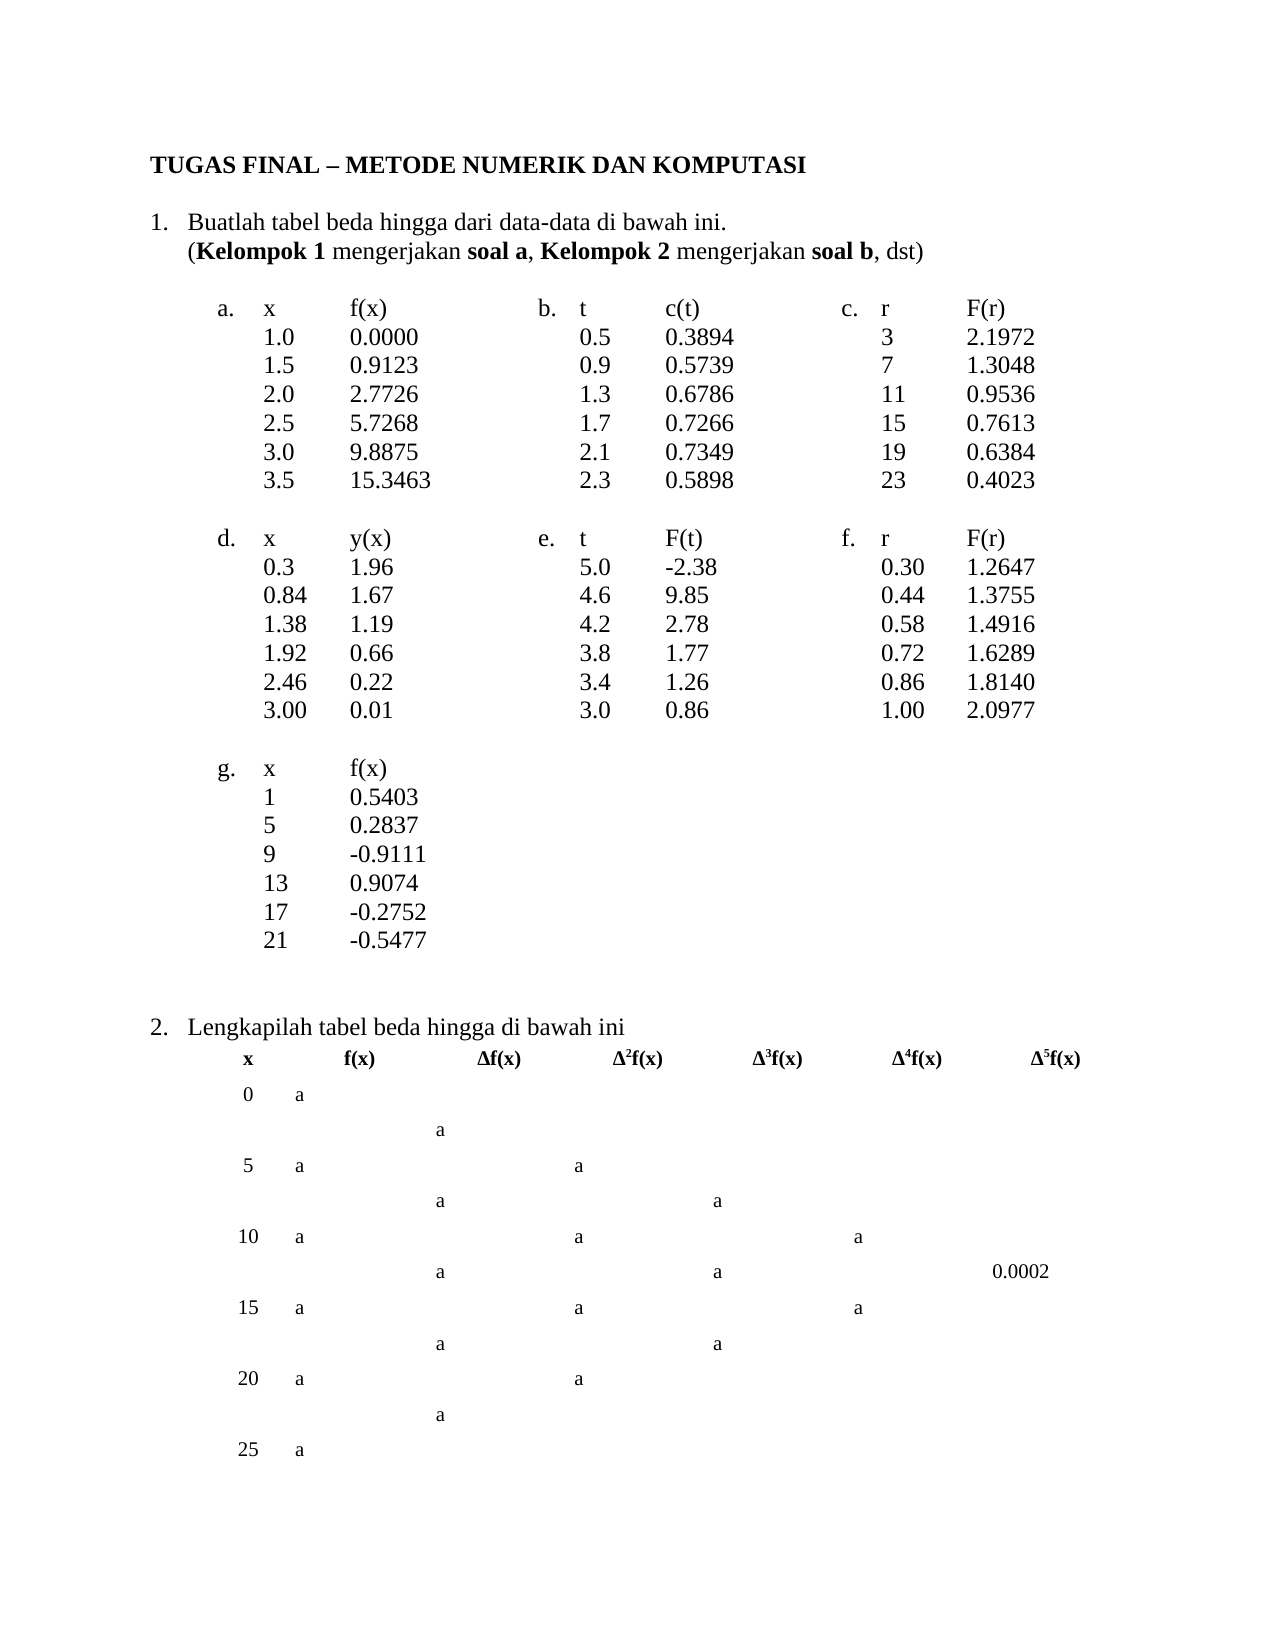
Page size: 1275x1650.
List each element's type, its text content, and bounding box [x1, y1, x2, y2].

table_cell [206, 782, 252, 811]
table_cell [654, 782, 745, 811]
table_cell [206, 897, 252, 926]
table_cell 0.84 [252, 581, 338, 609]
table_cell 2.0 [252, 379, 338, 408]
table_cell [830, 839, 869, 868]
table_cell [568, 897, 654, 926]
table_cell a [430, 1183, 568, 1218]
table_cell [870, 724, 955, 753]
table_cell [442, 782, 527, 811]
table_cell e. [527, 523, 568, 552]
table_cell [870, 897, 955, 926]
table_cell 0.9536 [955, 379, 1046, 408]
table_cell [568, 494, 654, 523]
table_cell [745, 379, 830, 408]
table_cell [745, 724, 830, 753]
table_cell [830, 638, 869, 667]
table_cell [206, 494, 252, 523]
table_cell a [289, 1360, 430, 1396]
table_cell [848, 1112, 986, 1147]
table_cell 0.5 [568, 322, 654, 351]
table_cell [527, 494, 568, 523]
table_cell [569, 1076, 707, 1112]
table_cell y(x) [338, 523, 442, 552]
table_cell a [430, 1112, 568, 1147]
table_cell [870, 839, 955, 868]
table_cell [986, 1431, 1125, 1467]
table_cell [986, 1183, 1125, 1218]
table_cell [442, 839, 527, 868]
table_cell [745, 523, 830, 552]
table_cell [654, 926, 745, 954]
table_cell [569, 1183, 707, 1218]
table_cell [568, 839, 654, 868]
table_cell [745, 868, 830, 897]
table_cell a [289, 1431, 430, 1467]
table_cell [955, 897, 1046, 926]
table_cell [442, 667, 527, 696]
table_cell 1.0 [252, 322, 338, 351]
table_cell [707, 1076, 848, 1112]
table_cell 0.86 [654, 696, 745, 724]
table_cell [654, 724, 745, 753]
table_cell 3.5 [252, 466, 338, 494]
table_cell [430, 1147, 568, 1183]
table_cell [870, 926, 955, 954]
table_cell a [848, 1218, 986, 1254]
table_cell [986, 1147, 1125, 1183]
table_cell x [252, 753, 338, 782]
table_cell 1.00 [870, 696, 955, 724]
table_cell 5 [252, 811, 338, 839]
table_cell 0.9074 [338, 868, 442, 897]
table_cell [955, 494, 1046, 523]
table_cell 3.0 [252, 437, 338, 466]
table_cell [442, 379, 527, 408]
table_header c. [830, 293, 869, 322]
table_cell [206, 811, 252, 839]
table_cell [206, 926, 252, 954]
table_cell 20 [207, 1360, 289, 1396]
table_cell [442, 609, 527, 638]
table_cell a [289, 1076, 430, 1112]
table_cell [745, 494, 830, 523]
table_cell [206, 609, 252, 638]
table_cell [830, 552, 869, 581]
table_cell [848, 1325, 986, 1360]
table_cell 2.1 [568, 437, 654, 466]
table_cell [252, 724, 338, 753]
table_cell 0.6786 [654, 379, 745, 408]
table_cell [745, 609, 830, 638]
table_cell 1.67 [338, 581, 442, 609]
table_cell [955, 811, 1046, 839]
table_cell [206, 322, 252, 351]
table_cell [442, 494, 527, 523]
table_cell 1 [252, 782, 338, 811]
table_cell [252, 494, 338, 523]
table_cell 0.5403 [338, 782, 442, 811]
table_cell 0.3 [252, 552, 338, 581]
table_cell [848, 1183, 986, 1218]
table_cell [986, 1360, 1125, 1396]
table_cell 1.4916 [955, 609, 1046, 638]
table_cell 4.2 [568, 609, 654, 638]
table_cell 1.2647 [955, 552, 1046, 581]
table_cell 10 [207, 1218, 289, 1254]
table_cell [830, 868, 869, 897]
table_cell 0.7266 [654, 408, 745, 437]
table_cell [745, 839, 830, 868]
table_cell 1.26 [654, 667, 745, 696]
table_cell 1.8140 [955, 667, 1046, 696]
table_cell [830, 379, 869, 408]
table_cell [527, 897, 568, 926]
table_cell [870, 811, 955, 839]
table_cell [569, 1396, 707, 1431]
table_cell [338, 724, 442, 753]
table_header Δf(x) [430, 1041, 568, 1076]
table_cell a [430, 1254, 568, 1289]
table_cell a [289, 1147, 430, 1183]
table_cell 1.96 [338, 552, 442, 581]
table_cell [527, 437, 568, 466]
table_cell [442, 552, 527, 581]
table_cell 0.7613 [955, 408, 1046, 437]
table_cell 2.1972 [955, 322, 1046, 351]
table_cell [745, 926, 830, 954]
table_cell [830, 897, 869, 926]
table_cell [569, 1325, 707, 1360]
table_cell [207, 1183, 289, 1218]
table_cell [442, 897, 527, 926]
table_cell 2.5 [252, 408, 338, 437]
table_cell [442, 523, 527, 552]
table_cell [745, 696, 830, 724]
table_cell [745, 408, 830, 437]
table_cell a [707, 1325, 848, 1360]
table_header Δ4f(x) [848, 1041, 986, 1076]
table_cell [527, 379, 568, 408]
table_cell [870, 494, 955, 523]
table_cell [527, 581, 568, 609]
table_cell [442, 696, 527, 724]
table_cell 5.0 [568, 552, 654, 581]
table_cell [206, 466, 252, 494]
table_cell [289, 1254, 430, 1289]
table_cell [745, 667, 830, 696]
table_header Δ2f(x) [569, 1041, 707, 1076]
table_header f(x) [338, 293, 442, 322]
table_cell 1.3048 [955, 351, 1046, 379]
table_header b. [527, 293, 568, 322]
table_cell [206, 667, 252, 696]
table_cell 13 [252, 868, 338, 897]
table_cell [569, 1112, 707, 1147]
table_cell [654, 811, 745, 839]
table_cell [207, 1396, 289, 1431]
table_cell [206, 638, 252, 667]
table_cell [848, 1431, 986, 1467]
table_cell a [430, 1396, 568, 1431]
table_cell [442, 408, 527, 437]
table_cell 1.7 [568, 408, 654, 437]
table_cell [707, 1289, 848, 1325]
table_cell 0.5898 [654, 466, 745, 494]
table_cell [442, 724, 527, 753]
table_cell [527, 466, 568, 494]
table_cell -0.2752 [338, 897, 442, 926]
table_cell [707, 1112, 848, 1147]
table_header r [870, 293, 955, 322]
table_cell [830, 926, 869, 954]
table_cell [870, 782, 955, 811]
table_cell [206, 552, 252, 581]
table_cell 2.3 [568, 466, 654, 494]
table_cell [955, 753, 1046, 782]
table_cell [830, 322, 869, 351]
table_cell 4.6 [568, 581, 654, 609]
table_cell [527, 667, 568, 696]
table_cell [207, 1112, 289, 1147]
table_cell 17 [252, 897, 338, 926]
table_header x [252, 293, 338, 322]
table_cell [707, 1218, 848, 1254]
table_cell [206, 724, 252, 753]
table_cell g. [206, 753, 252, 782]
table_cell [527, 926, 568, 954]
table_cell 0.01 [338, 696, 442, 724]
table_cell 0.6384 [955, 437, 1046, 466]
table_cell [955, 724, 1046, 753]
table_cell [830, 724, 869, 753]
table_cell 1.19 [338, 609, 442, 638]
table_cell [442, 466, 527, 494]
table_cell 1.77 [654, 638, 745, 667]
table_cell 7 [870, 351, 955, 379]
table_cell [430, 1218, 568, 1254]
table_cell [527, 811, 568, 839]
table_cell [430, 1431, 568, 1467]
table_header [442, 293, 527, 322]
table_cell [986, 1218, 1125, 1254]
table_cell 21 [252, 926, 338, 954]
table_cell 0.4023 [955, 466, 1046, 494]
table_cell [830, 466, 869, 494]
table_cell 15.3463 [338, 466, 442, 494]
table_cell [206, 408, 252, 437]
table_cell [745, 638, 830, 667]
table_cell [986, 1112, 1125, 1147]
table_cell 2.46 [252, 667, 338, 696]
table_cell [442, 638, 527, 667]
table_cell 0.0002 [986, 1254, 1125, 1289]
table_cell [986, 1289, 1125, 1325]
table_cell [442, 753, 527, 782]
table_cell [848, 1360, 986, 1396]
table_cell a [289, 1289, 430, 1325]
table_cell f. [830, 523, 869, 552]
table_cell [527, 552, 568, 581]
table_cell [569, 1254, 707, 1289]
table_header Δ3f(x) [707, 1041, 848, 1076]
table_cell 1.92 [252, 638, 338, 667]
table_cell [848, 1396, 986, 1431]
table_cell 0.66 [338, 638, 442, 667]
table_cell 1.6289 [955, 638, 1046, 667]
table_cell [289, 1183, 430, 1218]
table_cell t [568, 523, 654, 552]
table_cell 0.86 [870, 667, 955, 696]
table_cell 15 [870, 408, 955, 437]
table_cell a [707, 1254, 848, 1289]
table_cell 3.0 [568, 696, 654, 724]
table_cell 0.30 [870, 552, 955, 581]
table_cell 9.85 [654, 581, 745, 609]
table_cell [830, 782, 869, 811]
table_cell [430, 1076, 568, 1112]
table_cell 0.22 [338, 667, 442, 696]
table_cell [527, 868, 568, 897]
table_header t [568, 293, 654, 322]
table_cell [527, 609, 568, 638]
table_cell [207, 1325, 289, 1360]
table_cell [830, 581, 869, 609]
table_cell [830, 609, 869, 638]
table_cell [830, 351, 869, 379]
table_cell [289, 1325, 430, 1360]
table_cell [745, 552, 830, 581]
table_cell a [848, 1289, 986, 1325]
table_cell 1.3 [568, 379, 654, 408]
table_cell [654, 868, 745, 897]
table_cell [206, 437, 252, 466]
table_cell [830, 408, 869, 437]
table_cell 3 [870, 322, 955, 351]
table_header x [207, 1041, 289, 1076]
table_cell 0.72 [870, 638, 955, 667]
table_cell 0.0000 [338, 322, 442, 351]
table_cell [568, 782, 654, 811]
table_cell d. [206, 523, 252, 552]
table_cell -2.38 [654, 552, 745, 581]
table_cell 3.00 [252, 696, 338, 724]
table_cell 0.7349 [654, 437, 745, 466]
table_cell 1.5 [252, 351, 338, 379]
table_cell [527, 408, 568, 437]
table_cell [654, 494, 745, 523]
table_cell [527, 696, 568, 724]
table_cell [745, 782, 830, 811]
table_cell [848, 1076, 986, 1112]
table_cell 0.44 [870, 581, 955, 609]
table_header F(r) [955, 293, 1046, 322]
table_cell -0.9111 [338, 839, 442, 868]
table_cell [442, 322, 527, 351]
table_cell [654, 897, 745, 926]
table_cell [745, 437, 830, 466]
table_cell F(r) [955, 523, 1046, 552]
table_cell [568, 724, 654, 753]
table_cell [289, 1396, 430, 1431]
table_cell [430, 1360, 568, 1396]
table_cell 0 [207, 1076, 289, 1112]
table_cell [654, 753, 745, 782]
table_cell [986, 1076, 1125, 1112]
table_cell [568, 926, 654, 954]
table_cell [442, 351, 527, 379]
table_cell [442, 868, 527, 897]
table_cell 15 [207, 1289, 289, 1325]
table_cell [206, 581, 252, 609]
table_cell [527, 839, 568, 868]
table_header a. [206, 293, 252, 322]
table_cell 0.2837 [338, 811, 442, 839]
table_cell 25 [207, 1431, 289, 1467]
table_cell 11 [870, 379, 955, 408]
table_cell 0.9 [568, 351, 654, 379]
table_cell -0.5477 [338, 926, 442, 954]
table_cell [442, 437, 527, 466]
table_cell [745, 753, 830, 782]
table_cell a [569, 1147, 707, 1183]
table_cell [707, 1396, 848, 1431]
table_cell 3.8 [568, 638, 654, 667]
table_cell a [707, 1183, 848, 1218]
table_cell [527, 753, 568, 782]
table_cell [527, 638, 568, 667]
table_cell [568, 811, 654, 839]
table_cell [745, 466, 830, 494]
table_cell a [569, 1289, 707, 1325]
table_cell [848, 1254, 986, 1289]
table_cell [442, 811, 527, 839]
table_cell 0.3894 [654, 322, 745, 351]
table_cell [207, 1254, 289, 1289]
table_cell 0.5739 [654, 351, 745, 379]
table_cell a [569, 1360, 707, 1396]
list Lengkapilah tabel beda hingga di bawah ini [150, 1012, 1125, 1041]
table_cell a [430, 1325, 568, 1360]
table_cell [986, 1325, 1125, 1360]
table_cell 9 [252, 839, 338, 868]
table_cell 5.7268 [338, 408, 442, 437]
table_cell [955, 926, 1046, 954]
table_cell a [569, 1218, 707, 1254]
table_cell 1.3755 [955, 581, 1046, 609]
table_cell [569, 1431, 707, 1467]
table_cell [206, 379, 252, 408]
table_cell [707, 1431, 848, 1467]
table_cell [955, 868, 1046, 897]
table_cell [442, 581, 527, 609]
table_cell [527, 322, 568, 351]
table_cell [568, 753, 654, 782]
table_cell [870, 753, 955, 782]
table_cell r [870, 523, 955, 552]
list (Kelompok 1 mengerjakan soal a, Kelompok 2 mengerjakan soal b, dst) [150, 236, 1125, 265]
table_cell [955, 839, 1046, 868]
table_cell a [289, 1218, 430, 1254]
table_cell 0.58 [870, 609, 955, 638]
table_cell [848, 1147, 986, 1183]
table_cell 23 [870, 466, 955, 494]
table_cell [527, 724, 568, 753]
table_cell [527, 782, 568, 811]
table_cell f(x) [338, 753, 442, 782]
table_cell [289, 1112, 430, 1147]
table_cell 5 [207, 1147, 289, 1183]
table_header [745, 293, 830, 322]
table_cell [430, 1289, 568, 1325]
table_cell [745, 897, 830, 926]
table_cell [707, 1147, 848, 1183]
table_cell [955, 782, 1046, 811]
table_cell [745, 351, 830, 379]
table_cell 2.0977 [955, 696, 1046, 724]
table_cell [707, 1360, 848, 1396]
table_cell [568, 868, 654, 897]
table_cell [870, 868, 955, 897]
table_cell [830, 753, 869, 782]
table_cell [830, 811, 869, 839]
table_cell [654, 839, 745, 868]
table_cell 3.4 [568, 667, 654, 696]
table_cell [745, 322, 830, 351]
table_header c(t) [654, 293, 745, 322]
table_cell [527, 351, 568, 379]
table_cell 9.8875 [338, 437, 442, 466]
table_cell [206, 696, 252, 724]
table_cell [745, 811, 830, 839]
table_cell 1.38 [252, 609, 338, 638]
table_cell [986, 1396, 1125, 1431]
table_cell [830, 667, 869, 696]
table_cell [442, 926, 527, 954]
text TUGAS FINAL – METODE NUMERIK DAN KOMPUTASI [150, 150, 1125, 179]
table_header f(x) [289, 1041, 430, 1076]
table_cell [206, 839, 252, 868]
table_cell [206, 868, 252, 897]
table_cell 2.7726 [338, 379, 442, 408]
list Buatlah tabel beda hingga dari data-data di bawah ini. [150, 207, 1125, 236]
table_cell 2.78 [654, 609, 745, 638]
table_cell [745, 581, 830, 609]
table_cell [338, 494, 442, 523]
table_cell 19 [870, 437, 955, 466]
table_cell 0.9123 [338, 351, 442, 379]
table_cell [830, 696, 869, 724]
table_header Δ5f(x) [986, 1041, 1125, 1076]
table_cell x [252, 523, 338, 552]
table_cell [206, 351, 252, 379]
table_cell [830, 437, 869, 466]
table_cell F(t) [654, 523, 745, 552]
table_cell [830, 494, 869, 523]
